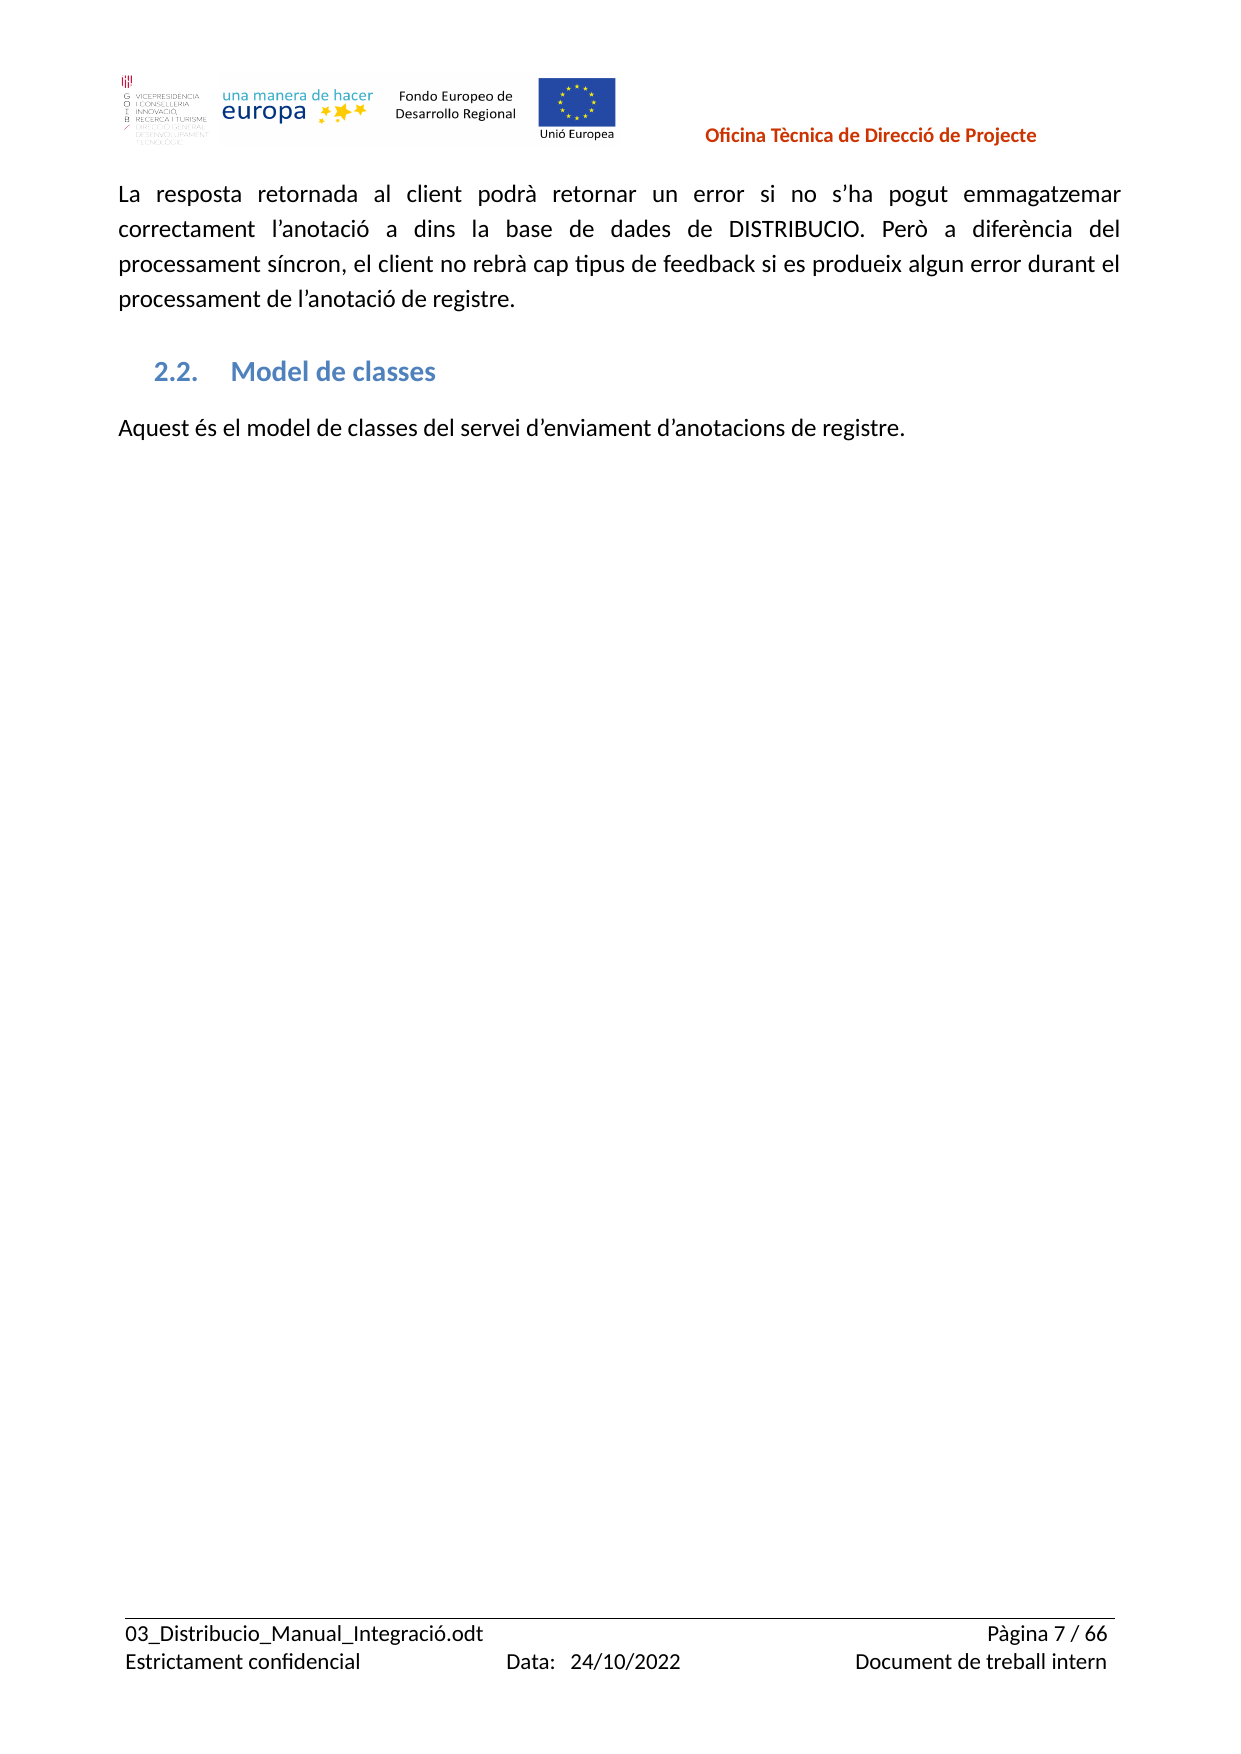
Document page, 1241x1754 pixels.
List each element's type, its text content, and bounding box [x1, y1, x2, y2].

picture [118, 73, 213, 147]
text Aquest és el model de classes del servei d’enviament d’anotacions de registre. [118, 412, 1122, 443]
picture [219, 73, 621, 147]
text La resposta retornada al client podrà retornar un error si no s’ha pogut emmagatzemar correctament l’anotació a dins la base de dades de DISTRIBUCIO. Però a diferència del processament síncron, el client no rebrà cap tipus de feedback si es produeix algun error durant el processament de l’anotació de registre. [118, 178, 1122, 313]
subtitle Model de classes [153, 353, 1122, 388]
